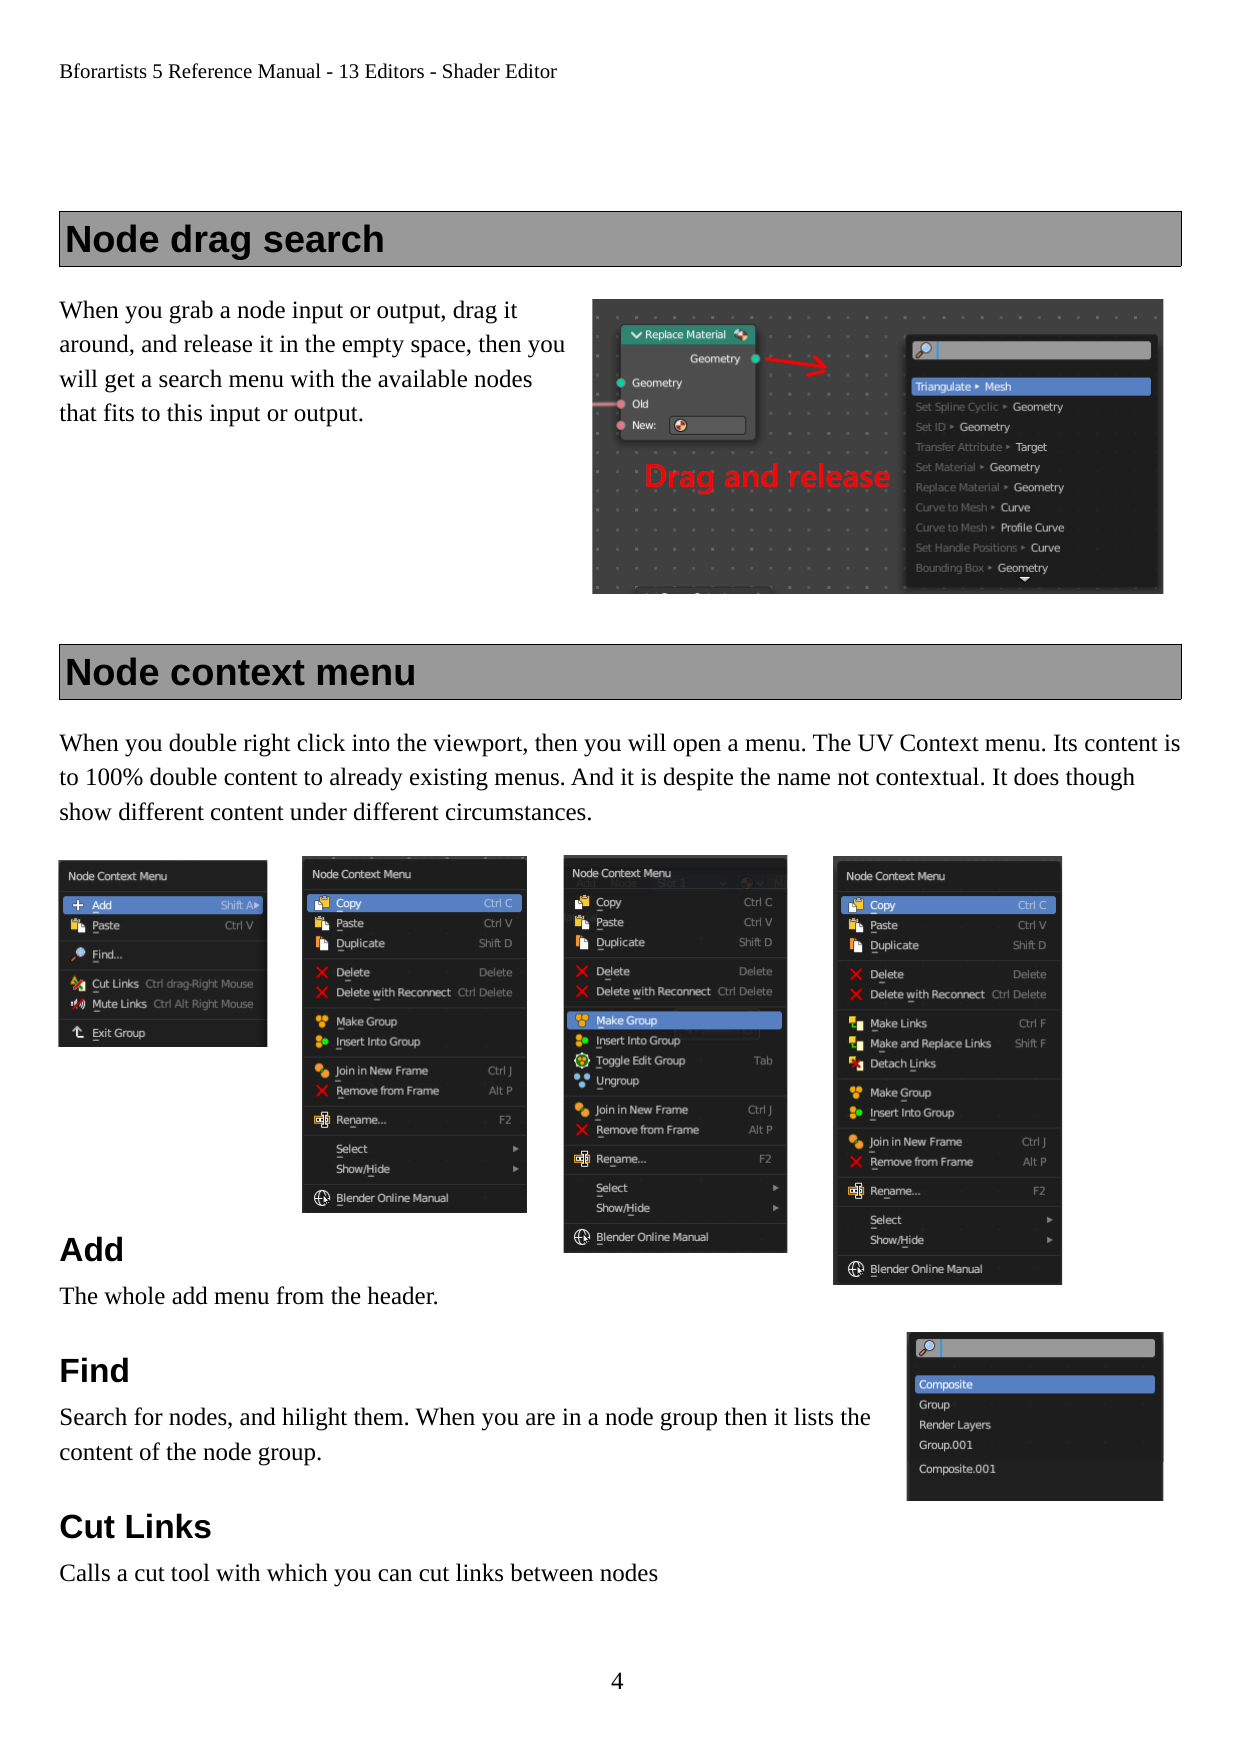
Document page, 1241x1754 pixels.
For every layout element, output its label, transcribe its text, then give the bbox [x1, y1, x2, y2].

picture [302, 856, 527, 1213]
subtitle Cut Links [59, 1507, 1181, 1546]
subtitle [1164, 1351, 1181, 1390]
text Search for nodes, and hilight them. When you are in a node group then it lists the content of the node group. [59, 1402, 906, 1466]
table_header Node drag search [60, 212, 1181, 266]
text When you grab a node input or output, drag it around, and release it in the empty space, then you will get a search menu with the available nodes that fits to this input or output. [59, 295, 1181, 427]
subtitle [1063, 1161, 1181, 1269]
subtitle Find [59, 1351, 906, 1390]
text When you double right click into the viewport, then you will open a menu. The UV Context menu. Its content is to 100% double content to already existing menus. And it is despite the name not contextual. It does though show different content under different circumstances. [59, 728, 1181, 825]
picture [58, 860, 268, 1047]
text Calls a cut tool with which you can cut links between nodes [59, 1558, 1181, 1587]
picture [906, 1332, 1164, 1501]
picture [563, 855, 788, 1253]
text The whole add menu from the header. [59, 1281, 1181, 1310]
picture [833, 856, 1063, 1285]
picture [592, 299, 1164, 594]
subtitle Add [59, 1161, 833, 1269]
table_header Node context menu [60, 645, 1181, 699]
